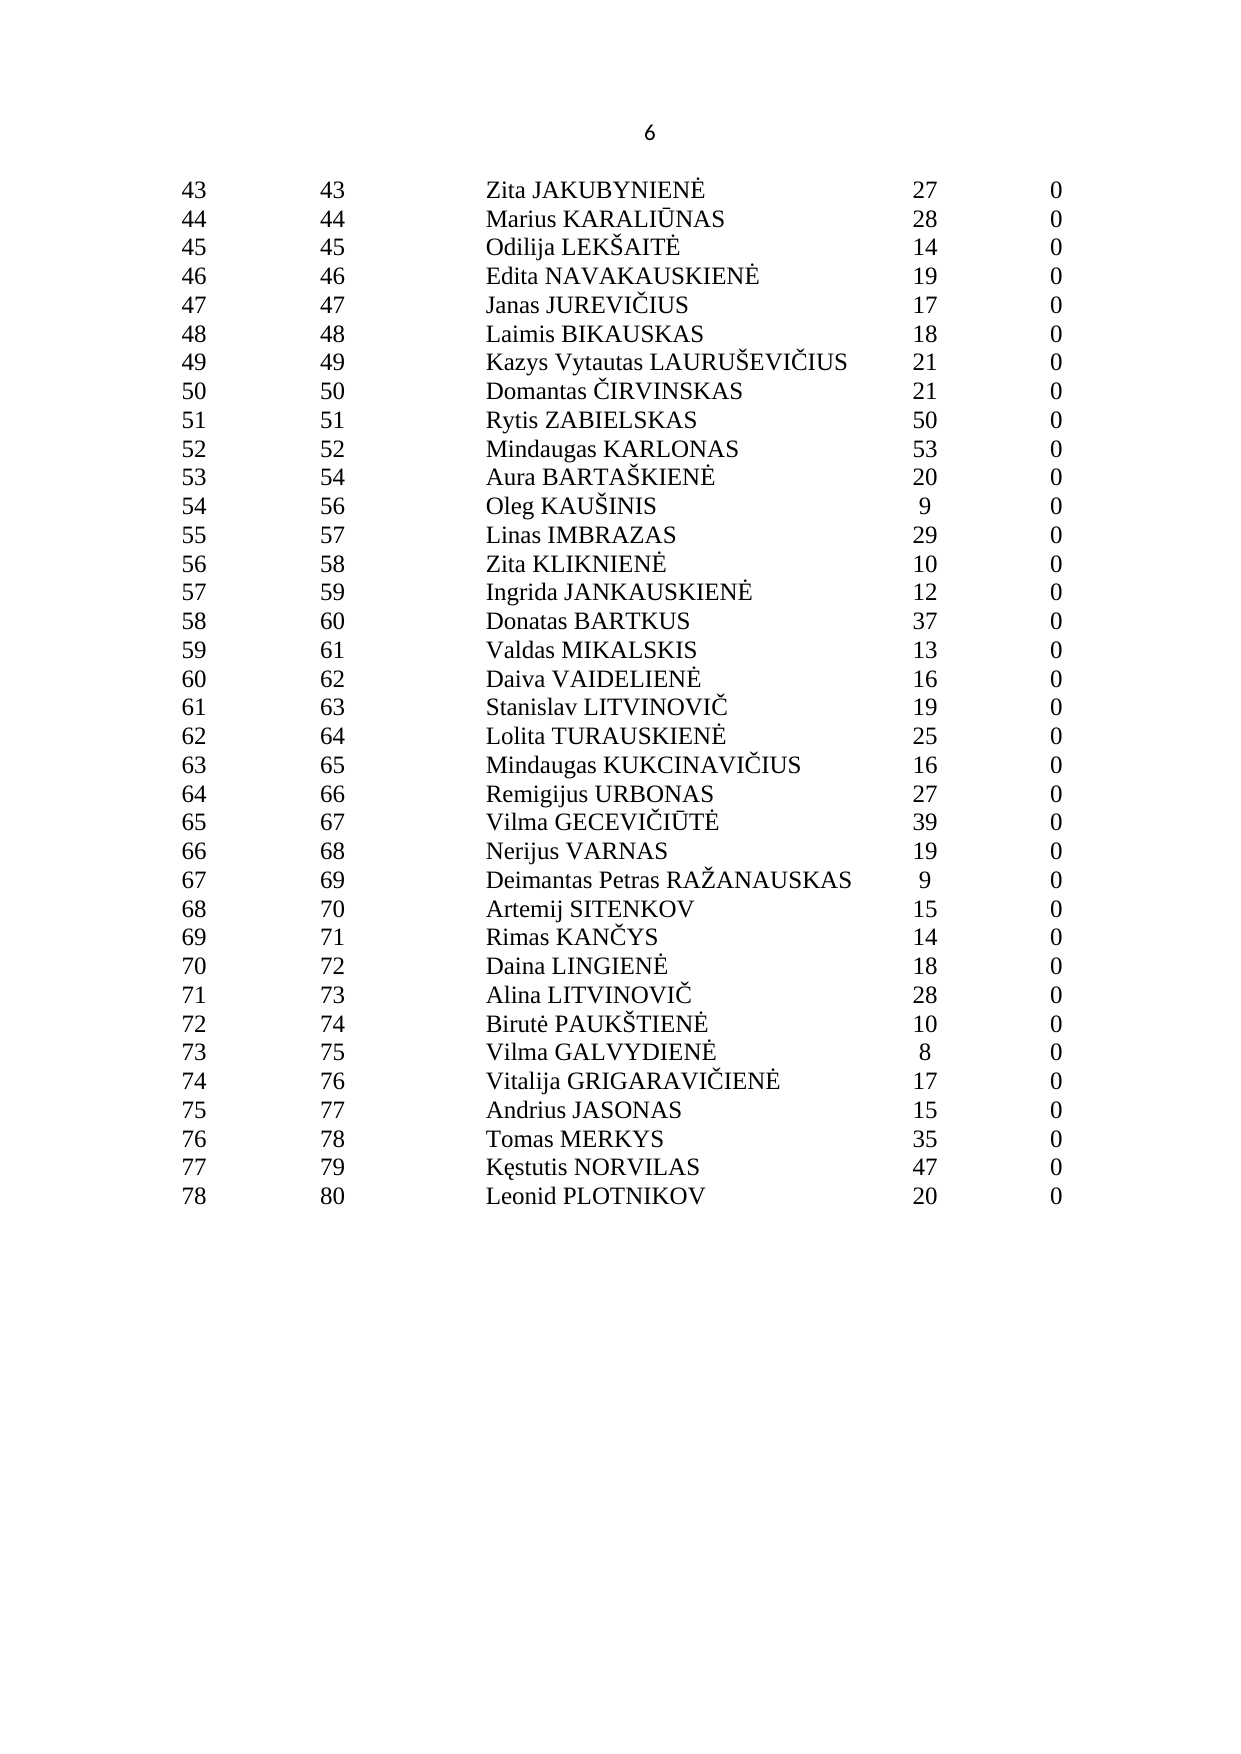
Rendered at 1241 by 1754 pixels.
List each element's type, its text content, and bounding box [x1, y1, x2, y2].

table_cell 76 [316, 1066, 481, 1095]
table_cell Artemij SITENKOV [481, 894, 860, 922]
table_cell Alina LITVINOVIČ [481, 980, 860, 1009]
table_cell 59 [177, 635, 316, 664]
table_cell 63 [316, 693, 481, 721]
table_cell 64 [316, 721, 481, 750]
table_cell 69 [177, 923, 316, 951]
table_cell 18 [860, 951, 990, 980]
table_cell Marius KARALIŪNAS [481, 204, 860, 232]
table_cell 43 [316, 175, 481, 204]
table_cell 0 [990, 693, 1122, 721]
table_cell 60 [316, 606, 481, 635]
table_cell 50 [860, 405, 990, 434]
table_cell 0 [990, 319, 1122, 347]
table_cell 19 [860, 693, 990, 721]
table_cell 71 [316, 923, 481, 951]
table_cell 49 [177, 348, 316, 376]
table_cell 75 [316, 1038, 481, 1066]
table_cell 65 [177, 808, 316, 836]
table_cell 28 [860, 980, 990, 1009]
table_cell 78 [177, 1181, 316, 1210]
table_cell 19 [860, 261, 990, 290]
table_cell Oleg KAUŠINIS [481, 491, 860, 520]
table_cell 45 [177, 233, 316, 261]
table_cell 10 [860, 1009, 990, 1037]
table_cell 61 [316, 635, 481, 664]
table_cell 0 [990, 578, 1122, 606]
table_cell 65 [316, 750, 481, 779]
table_cell 69 [316, 865, 481, 894]
table_cell 73 [177, 1038, 316, 1066]
table_cell Remigijus URBONAS [481, 779, 860, 807]
table_cell 48 [177, 319, 316, 347]
table_cell 25 [860, 721, 990, 750]
table_cell Janas JUREVIČIUS [481, 290, 860, 319]
table_cell 12 [860, 578, 990, 606]
table_cell 0 [990, 1124, 1122, 1152]
table_cell 0 [990, 808, 1122, 836]
table_cell Leonid PLOTNIKOV [481, 1181, 860, 1210]
table_cell 0 [990, 520, 1122, 549]
table_cell 0 [990, 1181, 1122, 1210]
table_cell Valdas MIKALSKIS [481, 635, 860, 664]
table_cell 58 [177, 606, 316, 635]
table_cell 19 [860, 836, 990, 865]
table_cell Vilma GALVYDIENĖ [481, 1038, 860, 1066]
table_cell 66 [316, 779, 481, 807]
table_cell 16 [860, 750, 990, 779]
table_cell 0 [990, 721, 1122, 750]
table_cell 14 [860, 233, 990, 261]
table_cell 72 [177, 1009, 316, 1037]
table_cell 46 [316, 261, 481, 290]
table_cell 68 [177, 894, 316, 922]
table_cell 0 [990, 463, 1122, 491]
table_cell 76 [177, 1124, 316, 1152]
table_cell 14 [860, 923, 990, 951]
table_cell 48 [316, 319, 481, 347]
table_cell 46 [177, 261, 316, 290]
table_cell 0 [990, 1009, 1122, 1037]
table_cell 0 [990, 491, 1122, 520]
table_cell 43 [177, 175, 316, 204]
table_cell 51 [177, 405, 316, 434]
table_cell 0 [990, 894, 1122, 922]
table_cell 50 [177, 376, 316, 405]
table_cell 0 [990, 865, 1122, 894]
table_cell Mindaugas KUKCINAVIČIUS [481, 750, 860, 779]
table_cell 72 [316, 951, 481, 980]
table_cell 53 [860, 434, 990, 462]
table_cell 0 [990, 348, 1122, 376]
table_cell 67 [177, 865, 316, 894]
table_cell 15 [860, 1095, 990, 1124]
table_cell 44 [316, 204, 481, 232]
table_cell Stanislav LITVINOVIČ [481, 693, 860, 721]
table_cell Kęstutis NORVILAS [481, 1153, 860, 1181]
table_cell 0 [990, 1153, 1122, 1181]
table_cell 0 [990, 980, 1122, 1009]
table_cell Daina LINGIENĖ [481, 951, 860, 980]
table_cell Zita JAKUBYNIENĖ [481, 175, 860, 204]
table_cell 0 [990, 779, 1122, 807]
table_cell 47 [316, 290, 481, 319]
table_cell 44 [177, 204, 316, 232]
table_cell Mindaugas KARLONAS [481, 434, 860, 462]
table_cell 61 [177, 693, 316, 721]
table_cell 53 [177, 463, 316, 491]
table_cell 58 [316, 549, 481, 577]
table_cell 47 [860, 1153, 990, 1181]
table_cell 0 [990, 1095, 1122, 1124]
table_cell 9 [860, 865, 990, 894]
table_cell 71 [177, 980, 316, 1009]
table_cell 37 [860, 606, 990, 635]
table_cell Odilija LEKŠAITĖ [481, 233, 860, 261]
table_cell 73 [316, 980, 481, 1009]
table_cell Lolita TURAUSKIENĖ [481, 721, 860, 750]
table_cell 17 [860, 1066, 990, 1095]
table_cell 57 [177, 578, 316, 606]
table_cell 57 [316, 520, 481, 549]
table_cell 0 [990, 405, 1122, 434]
table_cell 0 [990, 175, 1122, 204]
table_cell 56 [177, 549, 316, 577]
table_cell Ingrida JANKAUSKIENĖ [481, 578, 860, 606]
table_cell 74 [316, 1009, 481, 1037]
table_cell Deimantas Petras RAŽANAUSKAS [481, 865, 860, 894]
table_cell 80 [316, 1181, 481, 1210]
table_cell 18 [860, 319, 990, 347]
table_cell 0 [990, 261, 1122, 290]
table_cell 70 [316, 894, 481, 922]
table_cell Laimis BIKAUSKAS [481, 319, 860, 347]
table_cell 21 [860, 348, 990, 376]
table_cell 15 [860, 894, 990, 922]
table_cell 0 [990, 635, 1122, 664]
table_cell 13 [860, 635, 990, 664]
table_cell 51 [316, 405, 481, 434]
table_cell 56 [316, 491, 481, 520]
table_cell Nerijus VARNAS [481, 836, 860, 865]
table_cell 70 [177, 951, 316, 980]
table_cell 21 [860, 376, 990, 405]
table_cell 0 [990, 923, 1122, 951]
table_cell 66 [177, 836, 316, 865]
table_cell 29 [860, 520, 990, 549]
table_cell Aura BARTAŠKIENĖ [481, 463, 860, 491]
table_cell 59 [316, 578, 481, 606]
table_cell 0 [990, 750, 1122, 779]
table_cell 10 [860, 549, 990, 577]
table_cell 0 [990, 290, 1122, 319]
table_cell 64 [177, 779, 316, 807]
table_cell 0 [990, 376, 1122, 405]
table_cell 77 [316, 1095, 481, 1124]
table_cell Edita NAVAKAUSKIENĖ [481, 261, 860, 290]
table_cell Zita KLIKNIENĖ [481, 549, 860, 577]
table_cell 68 [316, 836, 481, 865]
table_cell 27 [860, 175, 990, 204]
table_cell 0 [990, 549, 1122, 577]
table_cell 35 [860, 1124, 990, 1152]
table_cell 0 [990, 836, 1122, 865]
table_cell Linas IMBRAZAS [481, 520, 860, 549]
table_cell 20 [860, 463, 990, 491]
table_cell 0 [990, 204, 1122, 232]
table_cell 8 [860, 1038, 990, 1066]
table_cell 75 [177, 1095, 316, 1124]
table_cell 39 [860, 808, 990, 836]
table_cell 60 [177, 664, 316, 692]
table_cell 79 [316, 1153, 481, 1181]
table_cell Vilma GECEVIČIŪTĖ [481, 808, 860, 836]
table_cell 74 [177, 1066, 316, 1095]
table_cell 47 [177, 290, 316, 319]
table_cell Rimas KANČYS [481, 923, 860, 951]
table_cell 78 [316, 1124, 481, 1152]
table_cell Domantas ČIRVINSKAS [481, 376, 860, 405]
table_cell Andrius JASONAS [481, 1095, 860, 1124]
table_cell 0 [990, 233, 1122, 261]
table_cell 0 [990, 434, 1122, 462]
table_cell 0 [990, 664, 1122, 692]
table_cell Birutė PAUKŠTIENĖ [481, 1009, 860, 1037]
table_cell 16 [860, 664, 990, 692]
table_cell 52 [177, 434, 316, 462]
table_cell Tomas MERKYS [481, 1124, 860, 1152]
table_cell Rytis ZABIELSKAS [481, 405, 860, 434]
table_cell 63 [177, 750, 316, 779]
table_cell Kazys Vytautas LAURUŠEVIČIUS [481, 348, 860, 376]
table_cell 20 [860, 1181, 990, 1210]
table_cell 45 [316, 233, 481, 261]
table_cell Vitalija GRIGARAVIČIENĖ [481, 1066, 860, 1095]
table_cell 52 [316, 434, 481, 462]
table_cell 0 [990, 1066, 1122, 1095]
table_cell 50 [316, 376, 481, 405]
table_cell 0 [990, 606, 1122, 635]
table_cell 0 [990, 1038, 1122, 1066]
table_cell 28 [860, 204, 990, 232]
table_cell Donatas BARTKUS [481, 606, 860, 635]
table_cell 17 [860, 290, 990, 319]
table_cell 77 [177, 1153, 316, 1181]
table_cell 0 [990, 951, 1122, 980]
table_cell 27 [860, 779, 990, 807]
table_cell 62 [177, 721, 316, 750]
table_cell 54 [316, 463, 481, 491]
table_cell Daiva VAIDELIENĖ [481, 664, 860, 692]
table_cell 9 [860, 491, 990, 520]
table_cell 55 [177, 520, 316, 549]
table_cell 62 [316, 664, 481, 692]
table_cell 54 [177, 491, 316, 520]
table_cell 49 [316, 348, 481, 376]
table_cell 67 [316, 808, 481, 836]
